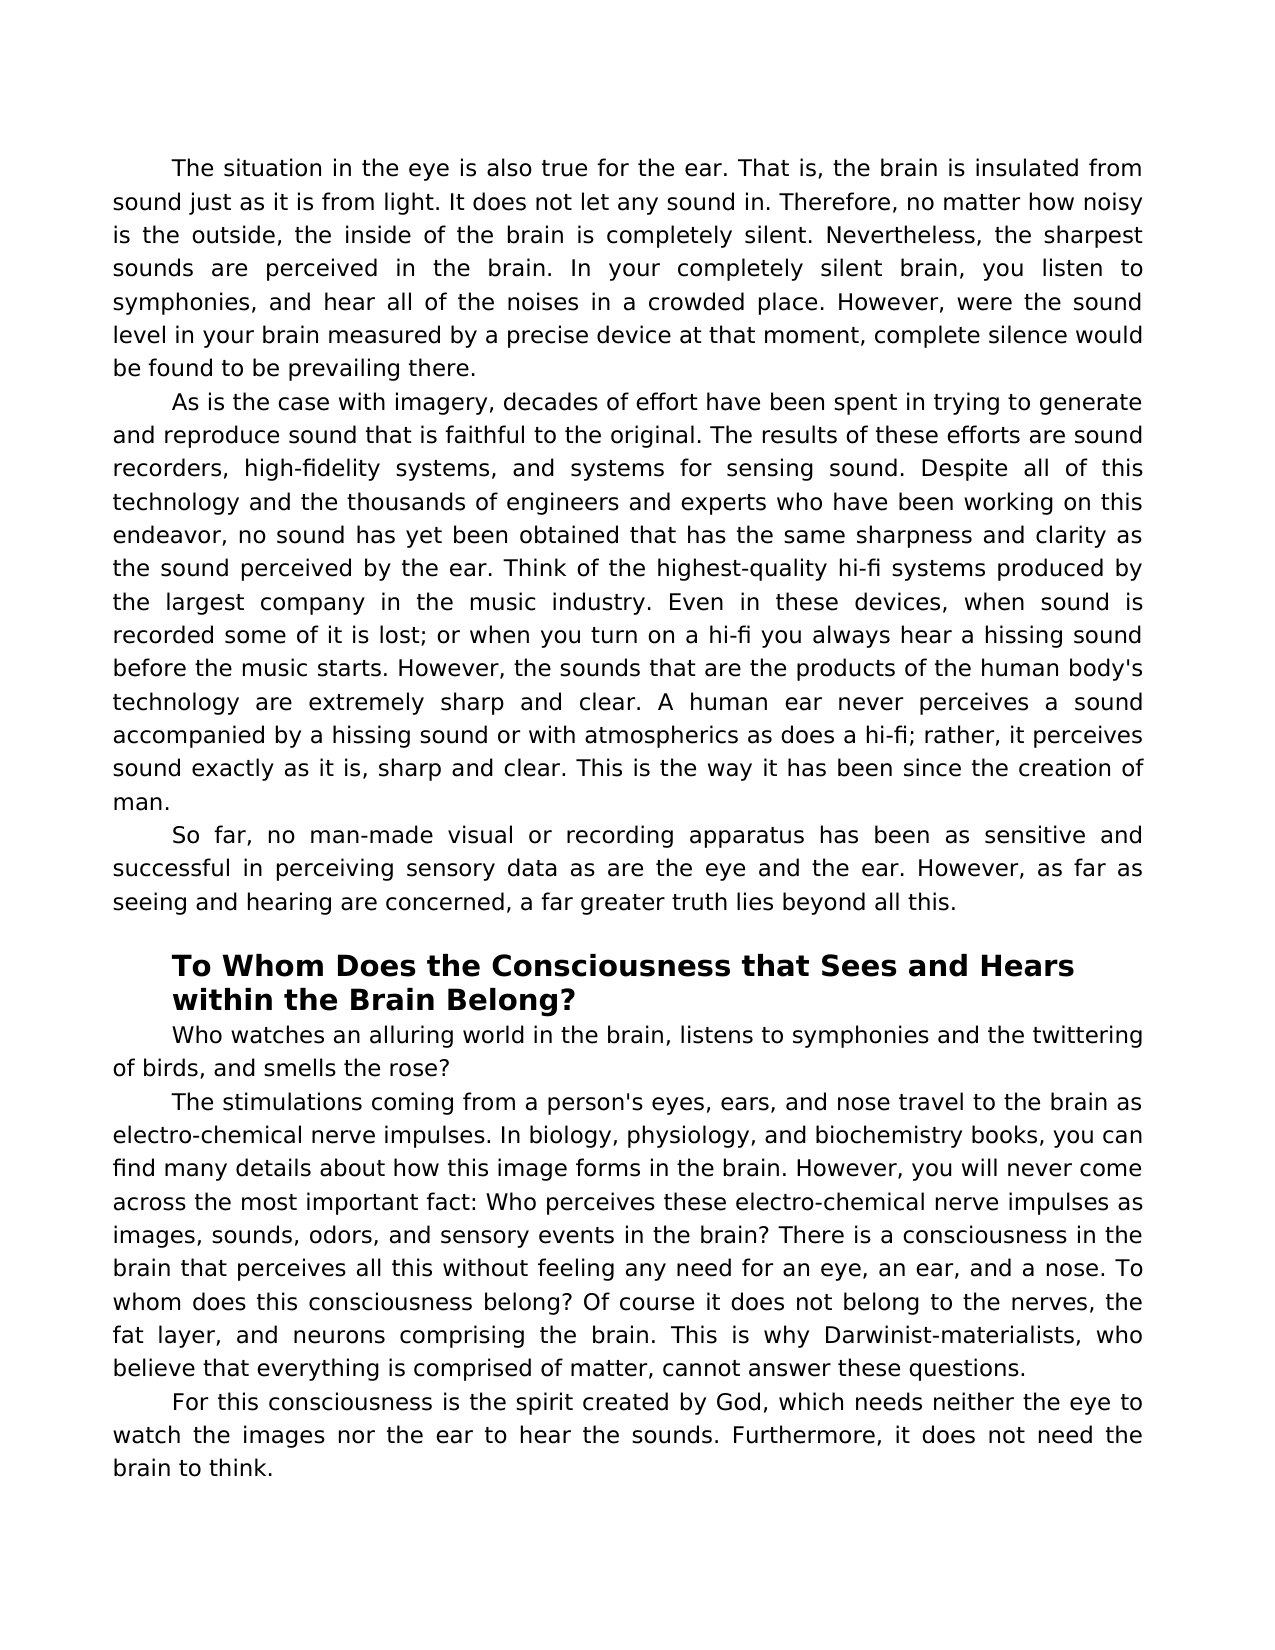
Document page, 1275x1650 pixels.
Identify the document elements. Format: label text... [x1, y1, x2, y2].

text For this consciousness is the spirit created by God, which needs neither the eye to watch the images nor the ear to hear the sounds. Furthermore, it does not need the brain to think. [112, 1383, 1145, 1483]
text So far, no man-made visual or recording apparatus has been as sensitive and successful in perceiving sensory data as are the eye and the ear. However, as far as seeing and hearing are concerned, a far greater truth lies beyond all this. [112, 817, 1145, 917]
text The situation in the eye is also true for the ear. That is, the brain is insulated from sound just as it is from light. It does not let any sound in. Therefore, no matter how noisy is the outside, the inside of the brain is completely silent. Nevertheless, the sharpest sounds are perceived in the brain. In your completely silent brain, you listen to symphonies, and hear all of the noises in a crowded place. However, were the sound level in your brain measured by a precise device at that moment, complete silence would be found to be prevailing there. [112, 150, 1145, 383]
text within the Brain Belong? [112, 983, 1145, 1017]
text As is the case with imagery, decades of effort have been spent in trying to generate and reproduce sound that is faithful to the original. The results of these efforts are sound recorders, high-fidelity systems, and systems for sensing sound. Despite all of this technology and the thousands of engineers and experts who have been working on this endeavor, no sound has yet been obtained that has the same sharpness and clarity as the sound perceived by the ear. Think of the highest-quality hi-fi systems produced by the largest company in the music industry. Even in these devices, when sound is recorded some of it is lost; or when you turn on a hi-fi you always hear a hissing sound before the music starts. However, the sounds that are the products of the human body's technology are extremely sharp and clear. A human ear never perceives a sound accompanied by a hissing sound or with atmospherics as does a hi-fi; rather, it perceives sound exactly as it is, sharp and clear. This is the way it has been since the creation of man. [112, 383, 1145, 817]
text Who watches an alluring world in the brain, listens to symphonies and the twittering of birds, and smells the rose? [112, 1017, 1145, 1083]
text To Whom Does the Consciousness that Sees and Hears [112, 950, 1145, 983]
text The stimulations coming from a person's eyes, ears, and nose travel to the brain as electro-chemical nerve impulses. In biology, physiology, and biochemistry books, you can find many details about how this image forms in the brain. However, you will never come across the most important fact: Who perceives these electro-chemical nerve impulses as images, sounds, odors, and sensory events in the brain? There is a consciousness in the brain that perceives all this without feeling any need for an eye, an ear, and a nose. To whom does this consciousness belong? Of course it does not belong to the nerves, the fat layer, and neurons comprising the brain. This is why Darwinist-materialists, who believe that everything is comprised of matter, cannot answer these questions. [112, 1083, 1145, 1383]
